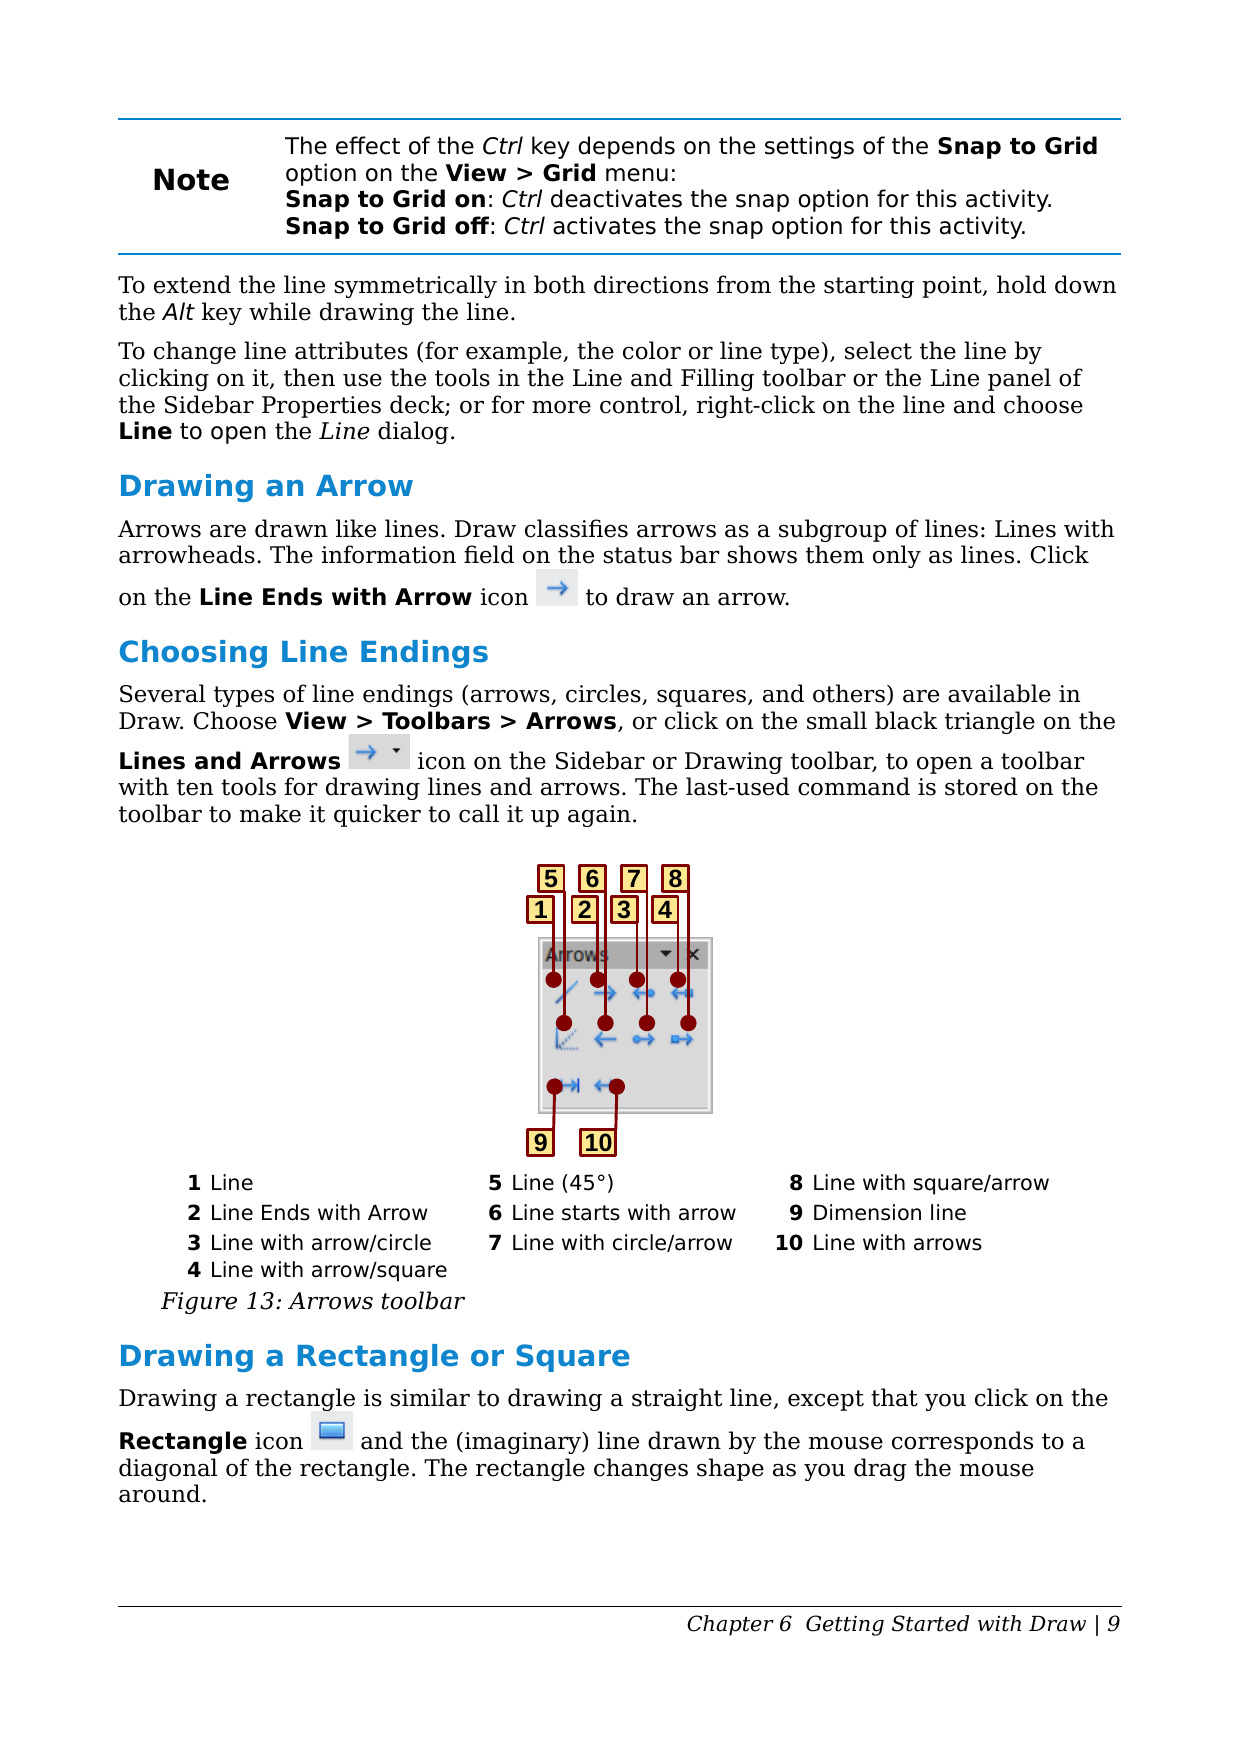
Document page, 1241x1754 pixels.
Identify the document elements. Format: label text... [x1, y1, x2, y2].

picture [348, 734, 410, 769]
table_cell [806, 1255, 1079, 1282]
table_cell 10 [763, 1228, 806, 1255]
table_cell Line starts with arrow [505, 1198, 763, 1228]
table_cell Line Ends with Arrow [204, 1198, 462, 1228]
table_cell [505, 1255, 763, 1282]
table_cell 4 [161, 1255, 204, 1282]
text Arrows are drawn like lines. Draw classifies arrows as a subgroup of lines: Lines with arrowheads. The information field on the status bar shows them only as lines. Click on the Line Ends with Arrow icon to draw an arrow. [118, 516, 1122, 611]
text Drawing a rectangle is similar to drawing a straight line, except that you click on the Rectangle icon and the (imaginary) line drawn by the mouse corresponds to a diagonal of the rectangle. The rectangle changes shape as you drag the mouse around. [118, 1385, 1122, 1508]
table_cell [462, 1255, 505, 1282]
table_cell 3 [161, 1228, 204, 1255]
table_header The effect of the Ctrl key depends on the settings of the Snap to Grid option on the View > Grid menu: Snap to Grid on: Ctrl deactivates the snap option for this activity. Snap to Grid off: Ctrl activates the snap option for this activity. [264, 120, 1121, 253]
text To change line attributes (for example, the color or line type), select the line by clicking on it, then use the tools in the Line and Filling toolbar or the Line panel of the Sidebar Properties deck; or for more control, right-click on the line and choose Line to open the Line dialog. [118, 338, 1122, 445]
picture [538, 937, 713, 1114]
table_cell Line with arrow/square [204, 1255, 462, 1282]
table_header Note [118, 120, 263, 253]
table_cell [763, 1255, 806, 1282]
text To extend the line symmetrically in both directions from the starting point, hold down the Alt key while drawing the line. [118, 273, 1122, 326]
table_header 8 [763, 1168, 806, 1198]
table_cell 9 [763, 1198, 806, 1228]
text Figure 13: Arrows toolbar [161, 1288, 1079, 1314]
table_header Line (45°) [505, 1168, 763, 1198]
table_header 1 [161, 1168, 204, 1198]
picture [536, 569, 578, 606]
table_cell Dimension line [806, 1198, 1079, 1228]
subtitle Drawing an Arrow [118, 469, 1122, 503]
table_header 5 [462, 1168, 505, 1198]
picture [638, 937, 646, 978]
table_header Line with square/arrow [806, 1168, 1079, 1198]
table_cell 2 [161, 1198, 204, 1228]
subtitle Choosing Line Endings [118, 635, 1122, 669]
table_cell Line with arrow/circle [204, 1228, 462, 1255]
table_header Line [204, 1168, 462, 1198]
picture [599, 937, 604, 973]
table_cell 7 [462, 1228, 505, 1255]
table_cell Line with circle/arrow [505, 1228, 763, 1255]
table_cell 6 [462, 1198, 505, 1228]
subtitle Drawing a Rectangle or Square [118, 1339, 1122, 1373]
picture [679, 937, 687, 978]
picture [310, 1411, 353, 1450]
text Several types of line endings (arrows, circles, squares, and others) are available in Draw. Choose View > Toolbars > Arrows, or click on the small black triangle on the Lines and Arrows icon on the Sidebar or Drawing toolbar, to open a toolbar with ten tools for drawing lines and arrows. The last-used command is stored on the toolbar to make it quicker to call it up again. [118, 681, 1122, 828]
table_cell Line with arrows [806, 1228, 1079, 1255]
